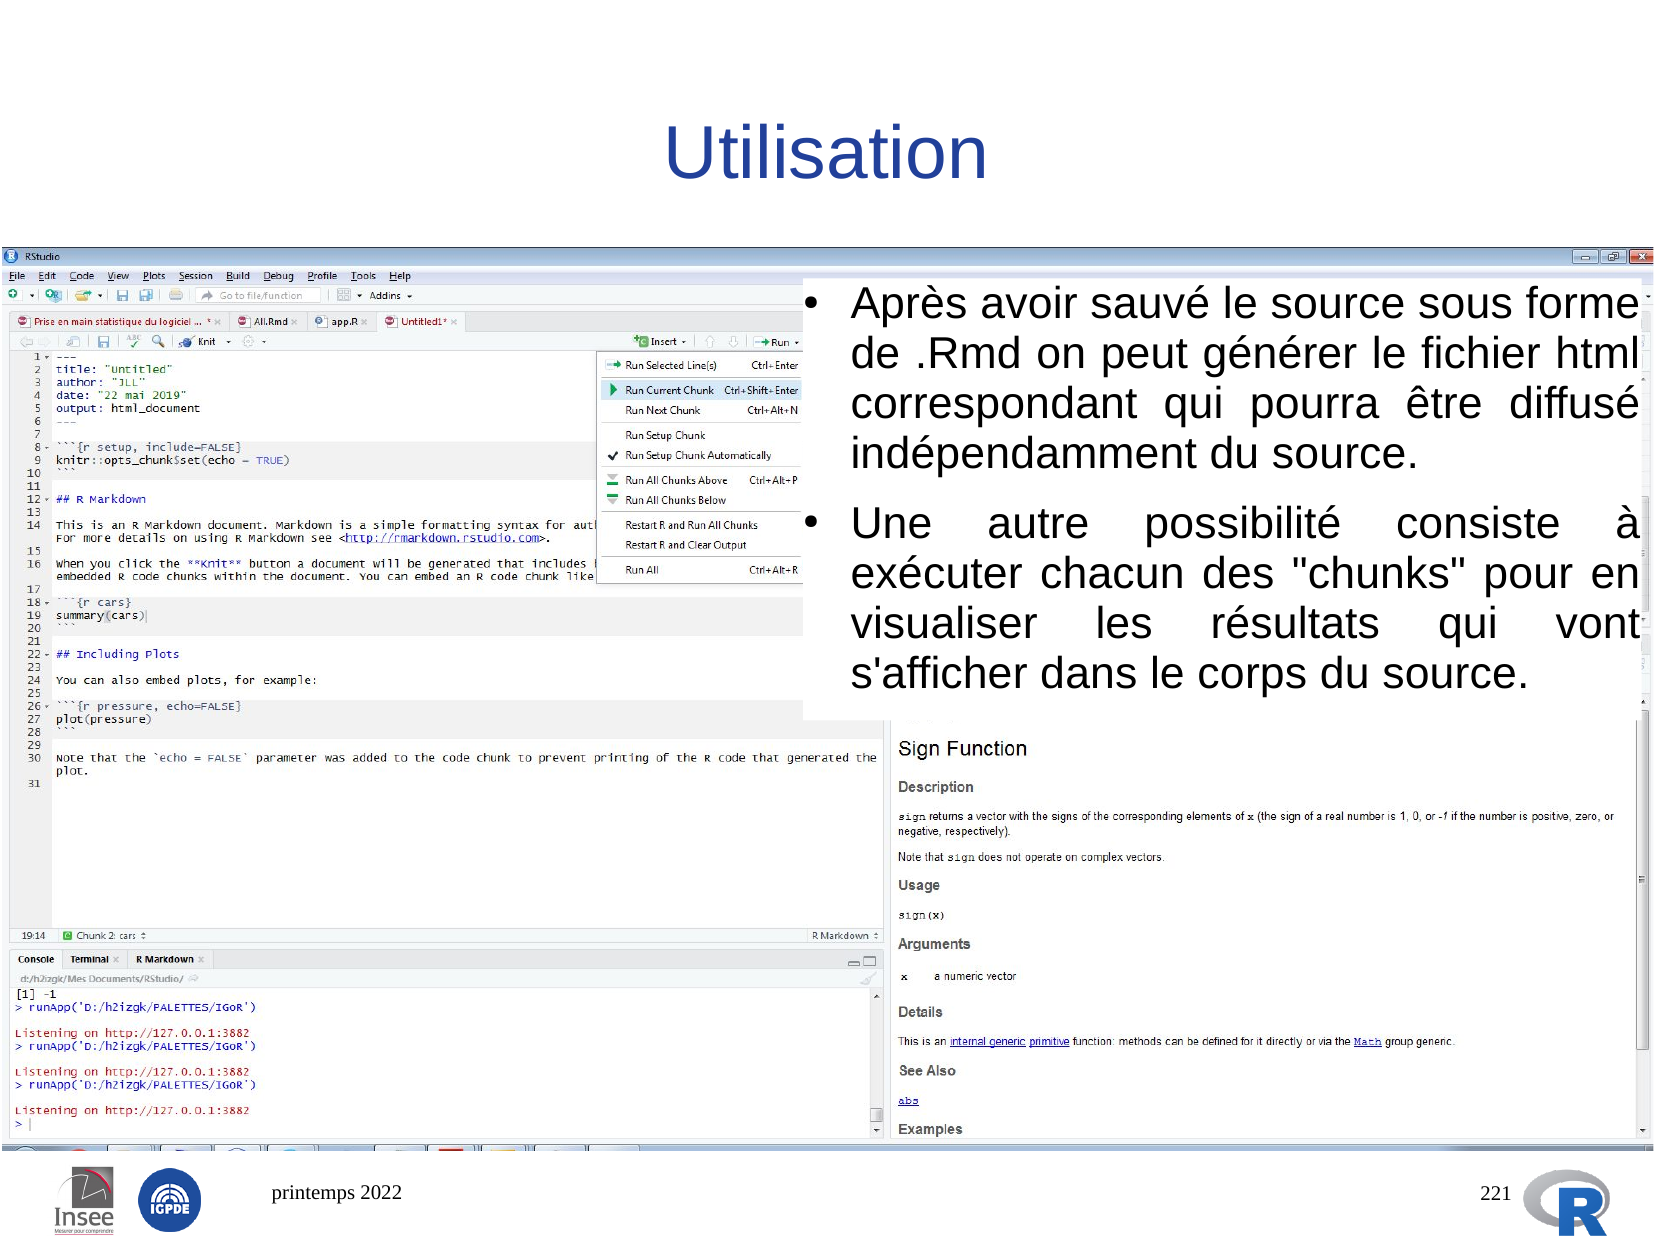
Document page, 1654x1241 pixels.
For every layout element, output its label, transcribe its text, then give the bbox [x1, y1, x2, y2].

title Utilisation [82, 49, 1571, 257]
picture [47, 1163, 120, 1236]
list Après avoir sauvé le source sous forme de .Rmd on peut générer le fichier html correspondant qui pourra être diffusé indépendamment du source. Une autre possibilité consiste à exécuter chacun des "chunks" pour en visualiser les résultats qui vont s'afficher dans le corps du source. [803, 278, 1642, 721]
picture [138, 1168, 201, 1232]
picture [2, 247, 1654, 1151]
picture [1523, 1169, 1610, 1236]
